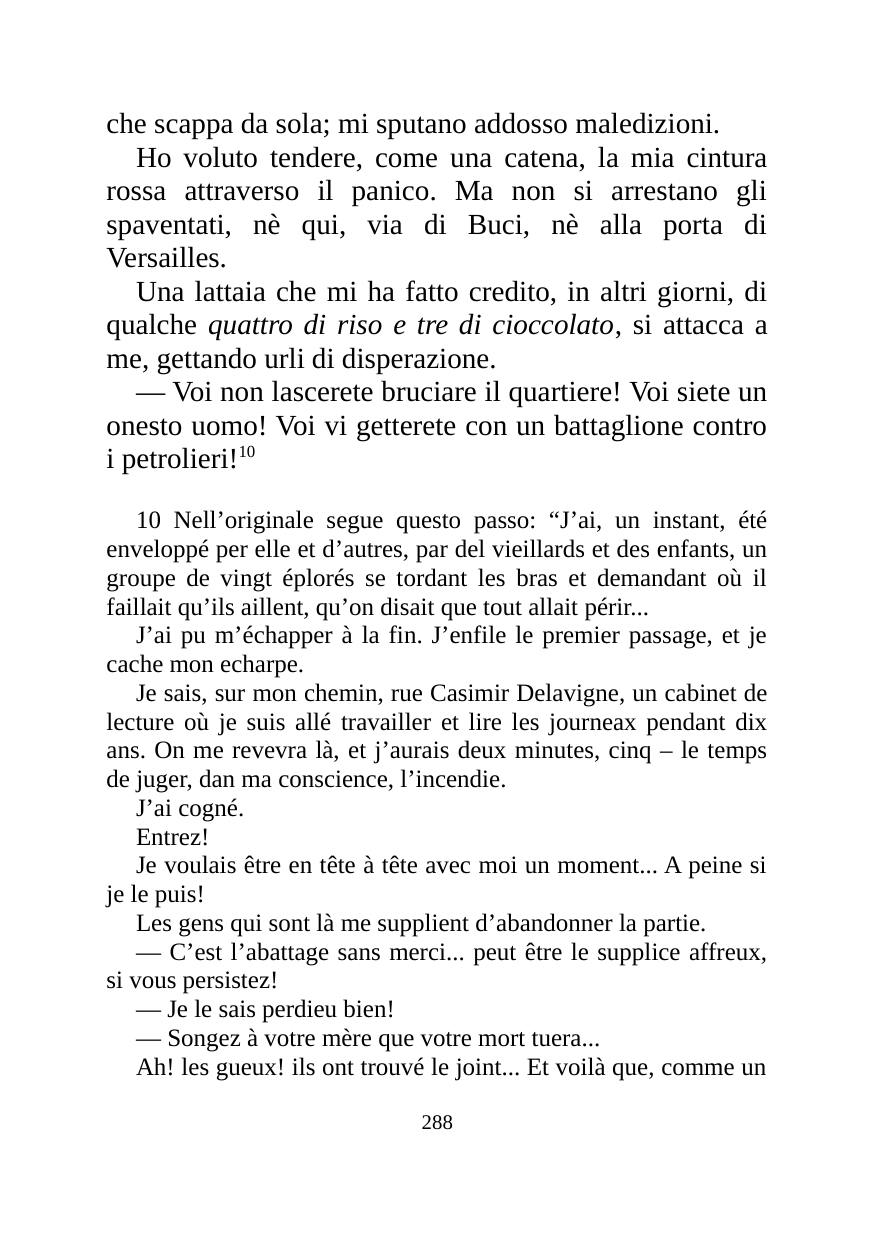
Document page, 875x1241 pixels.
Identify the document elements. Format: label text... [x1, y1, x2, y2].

text Una lattaia che mi ha fatto credito, in altri giorni, di qualche quattro di riso e tre di cioccolato, si attacca a me, gettando urli di disperazione. [106, 274, 768, 374]
text che scappa da sola; mi sputano addosso maledizioni. [106, 106, 768, 140]
text Les gens qui sont là me supplient d’abandonner la partie. [106, 908, 768, 937]
text J’ai pu m’échapper à la fin. J’enfile le premier passage, et je cache mon echarpe. [106, 620, 768, 678]
text — C’est l’abattage sans merci... peut être le supplice affreux, si vous persistez! [106, 937, 768, 994]
text — Voi non lascerete bruciare il quartiere! Voi siete un onesto uomo! Voi vi getterete con un battaglione contro i petrolieri! [106, 374, 768, 475]
text Ho voluto tendere, come una catena, la mia cintura rossa attraverso il panico. Ma non si arrestano gli spaventati, nè qui, via di Buci, nè alla porta di Versailles. [106, 140, 768, 274]
text J’ai cogné. [106, 793, 768, 822]
text Ah! les gueux! ils ont trouvé le joint... Et voilà que, comme un [106, 1052, 768, 1080]
text Nell’originale segue questo passo: “J’ai, un instant, été enveloppé per elle et d’autres, par del vieillards et des enfants, un groupe de vingt éplorés se tordant les bras et demandant où il faillait qu’ils aillent, qu’on disait que tout allait périr... [106, 505, 768, 620]
text Je voulais être en tête à tête avec moi un moment... A peine si je le puis! [106, 850, 768, 908]
text Entrez! [106, 822, 768, 850]
text Je sais, sur mon chemin, rue Casimir Delavigne, un cabinet de lecture où je suis allé travailler et lire les journeax pendant dix ans. On me revevra là, et j’aurais deux minutes, cinq – le temps de juger, dan ma conscience, l’incendie. [106, 678, 768, 793]
text — Songez à votre mère que votre mort tuera... [106, 1023, 768, 1052]
text — Je le sais perdieu bien! [106, 994, 768, 1023]
